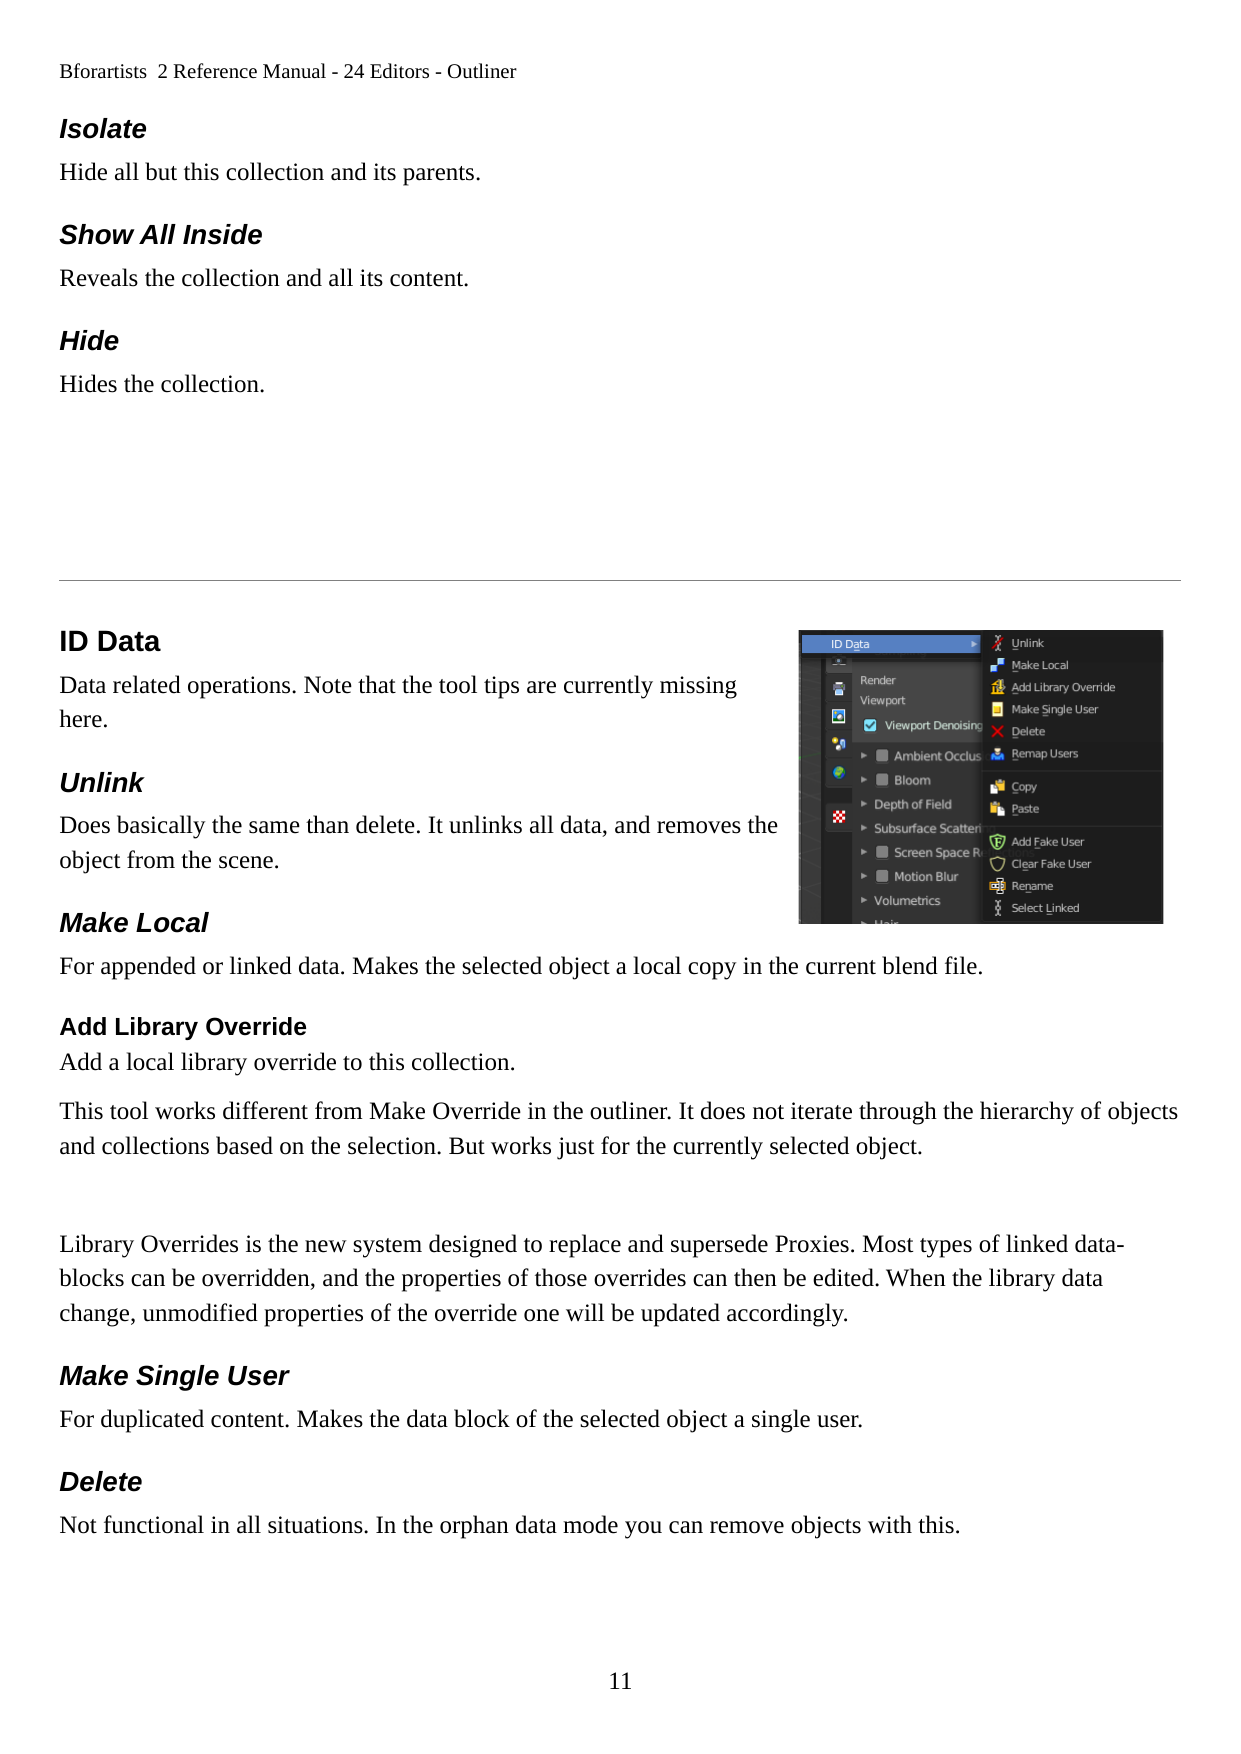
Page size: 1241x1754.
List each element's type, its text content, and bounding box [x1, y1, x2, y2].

subtitle Show All Inside [59, 218, 1181, 250]
text Hide all but this collection and its parents. [59, 157, 1181, 186]
text Add a local library override to this collection. [59, 1047, 1181, 1076]
text Reveals the collection and all its content. [59, 263, 1181, 292]
text Does basically the same than delete. It unlinks all data, and removes the object from the scene. [59, 811, 798, 874]
text Hides the collection. [59, 369, 1181, 398]
subtitle Isolate [59, 113, 1181, 144]
subtitle ID Data [59, 624, 1181, 658]
text Data related operations. Note that the tool tips are currently missing here. [59, 670, 798, 733]
subtitle Make Local [59, 907, 1181, 938]
subtitle Unlink [59, 766, 798, 798]
picture [798, 630, 1164, 924]
subtitle Add Library Override [59, 1012, 1181, 1041]
text Not functional in all situations. In the orphan data mode you can remove objects with this. [59, 1510, 1181, 1538]
text Library Overrides is the new system designed to replace and supersede Proxies. Most types of linked data-blocks can be overridden, and the properties of those overrides can then be edited. When the library data change, unmodified properties of the override one will be updated accordingly. [59, 1229, 1181, 1327]
text For duplicated content. Makes the data block of the selected object a single user. [59, 1404, 1181, 1433]
subtitle Make Single User [59, 1359, 1181, 1391]
subtitle Delete [59, 1465, 1181, 1497]
text This tool works different from Make Override in the outliner. It does not iterate through the hierarchy of objects and collections based on the selection. But works just for the currently selected object. [59, 1096, 1181, 1159]
subtitle Hide [59, 324, 1181, 356]
subtitle [1164, 766, 1181, 798]
text For appended or linked data. Makes the selected object a local copy in the current blend file. [59, 951, 1181, 980]
